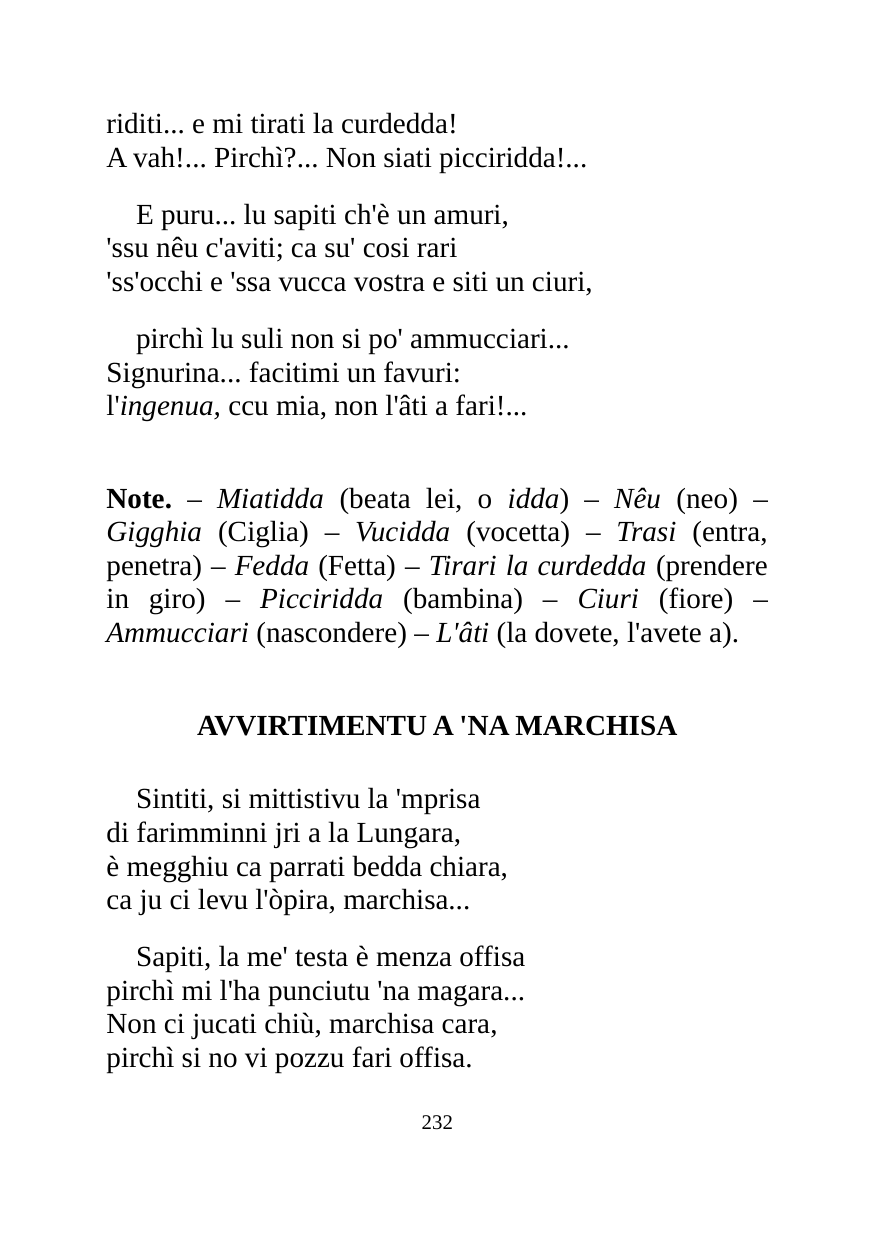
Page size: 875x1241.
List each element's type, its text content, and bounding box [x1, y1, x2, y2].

text ca ju ci levu l'òpira, marchisa... [106, 882, 768, 916]
text pirchì si no vi pozzu fari offisa. [106, 1040, 768, 1074]
text A vah!... Pirchì?... Non siati picciridda!... [106, 140, 768, 173]
text Sintiti, si mittistivu la 'mprisa [136, 782, 768, 815]
text AVVIRTIMENTU A 'NA MARCHISA [106, 708, 768, 741]
text è megghiu ca parrati bedda chiara, [106, 849, 768, 882]
text Note. – Miatidda (beata lei, o idda) – Nêu (neo) – Gigghia (Ciglia) – Vucidda (vocetta) – Trasi (entra, penetra) – Fedda (Fetta) – Tirari la curdedda (prendere in giro) – Picciridda (bambina) – Ciuri (fiore) – Ammucciari (nascondere) – L'âti (la dovete, l'avete a). [106, 481, 768, 649]
text 'ssu nêu c'aviti; ca su' cosi rari [106, 231, 768, 264]
text pirchì mi l'ha punciutu 'na magara... [106, 973, 768, 1007]
text pirchì lu suli non si po' ammucciari... [136, 321, 768, 355]
text 'ss'occhi e 'ssa vucca vostra e siti un ciuri, [106, 264, 768, 298]
text Sapiti, la me' testa è menza offisa [136, 939, 768, 973]
text Non ci jucati chiù, marchisa cara, [106, 1007, 768, 1040]
text riditi... e mi tirati la curdedda! [106, 106, 768, 140]
text E puru... lu sapiti ch'è un amuri, [136, 197, 768, 231]
text Signurina... facitimi un favuri: [106, 355, 768, 388]
text di farimminni jri a la Lungara, [106, 815, 768, 849]
text l'ingenua, ccu mia, non l'âti a fari!... [106, 388, 768, 422]
